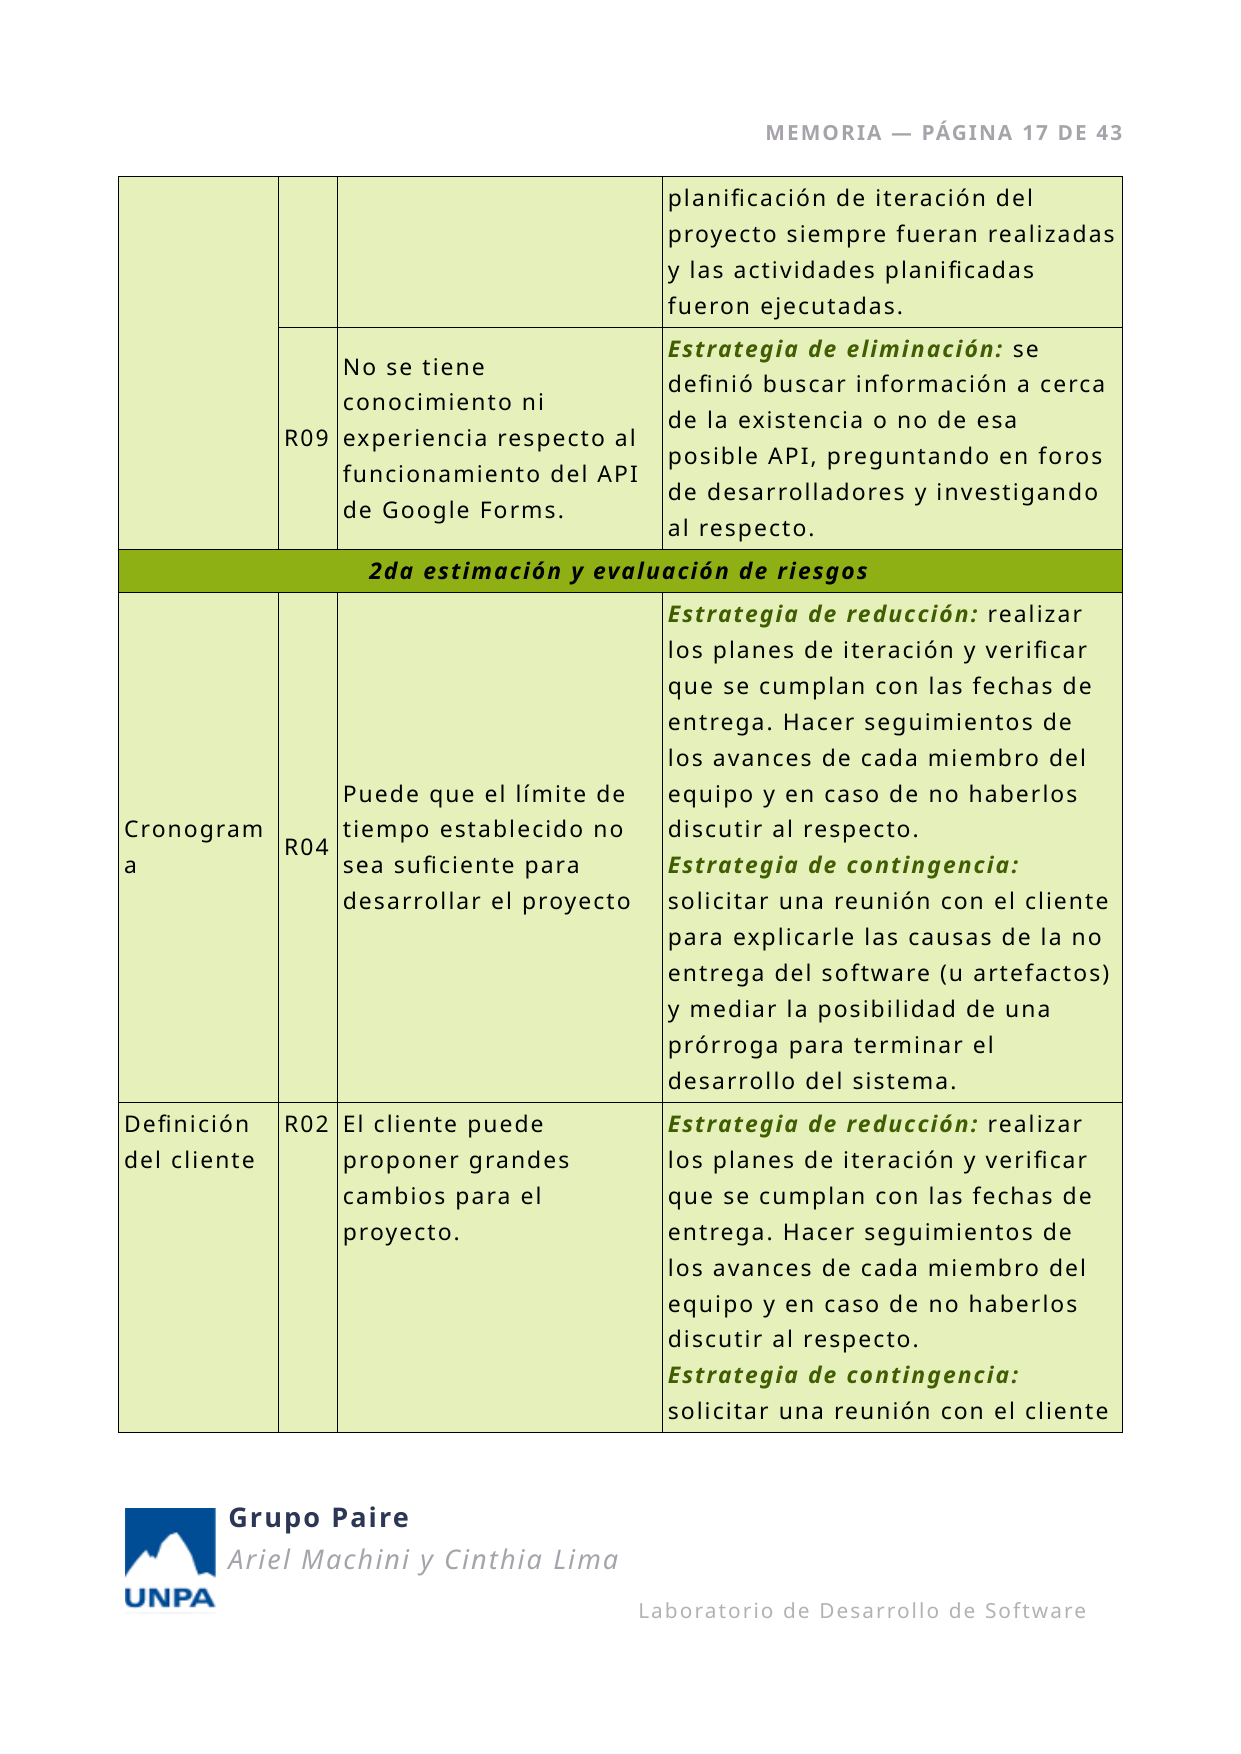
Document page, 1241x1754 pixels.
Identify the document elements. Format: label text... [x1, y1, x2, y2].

table_cell [338, 177, 662, 327]
table_cell planificación de iteración del proyecto siempre fueran realizadas y las actividades planificadas fueron ejecutadas. [663, 177, 1122, 327]
table_cell 2da estimación y evaluación de riesgos [119, 550, 1122, 592]
table_cell [279, 177, 337, 327]
table_cell R02 [279, 1103, 337, 1432]
table_cell Estrategia de reducción: realizar los planes de iteración y verificar que se cumplan con las fechas de entrega. Hacer seguimientos de los avances de cada miembro del equipo y en caso de no haberlos discutir al respecto. Estrategia de contingencia: solicitar una reunión con el cliente para explicarle las causas de la no entrega del software (u artefactos) y mediar la posibilidad de una prórroga para terminar el desarrollo del sistema. [663, 593, 1122, 1102]
picture [125, 1508, 216, 1614]
table_cell Estrategia de reducción: realizar los planes de iteración y verificar que se cumplan con las fechas de entrega. Hacer seguimientos de los avances de cada miembro del equipo y en caso de no haberlos discutir al respecto. Estrategia de contingencia: solicitar una reunión con el cliente [663, 1103, 1122, 1432]
table_cell Estrategia de eliminación: se definió buscar información a cerca de la existencia o no de esa posible API, preguntando en foros de desarrolladores y investigando al respecto. [663, 328, 1122, 549]
table_cell R09 [279, 328, 337, 549]
table_cell No se tiene conocimiento ni experiencia respecto al funcionamiento del API de Google Forms. [338, 328, 662, 549]
table_cell Cronograma [119, 593, 278, 1102]
table_cell [119, 177, 278, 549]
table_cell Puede que el límite de tiempo establecido no sea suficiente para desarrollar el proyecto [338, 593, 662, 1102]
table_cell El cliente puede proponer grandes cambios para el proyecto. [338, 1103, 662, 1432]
table_cell Definición del cliente [119, 1103, 278, 1432]
table_cell R04 [279, 593, 337, 1102]
